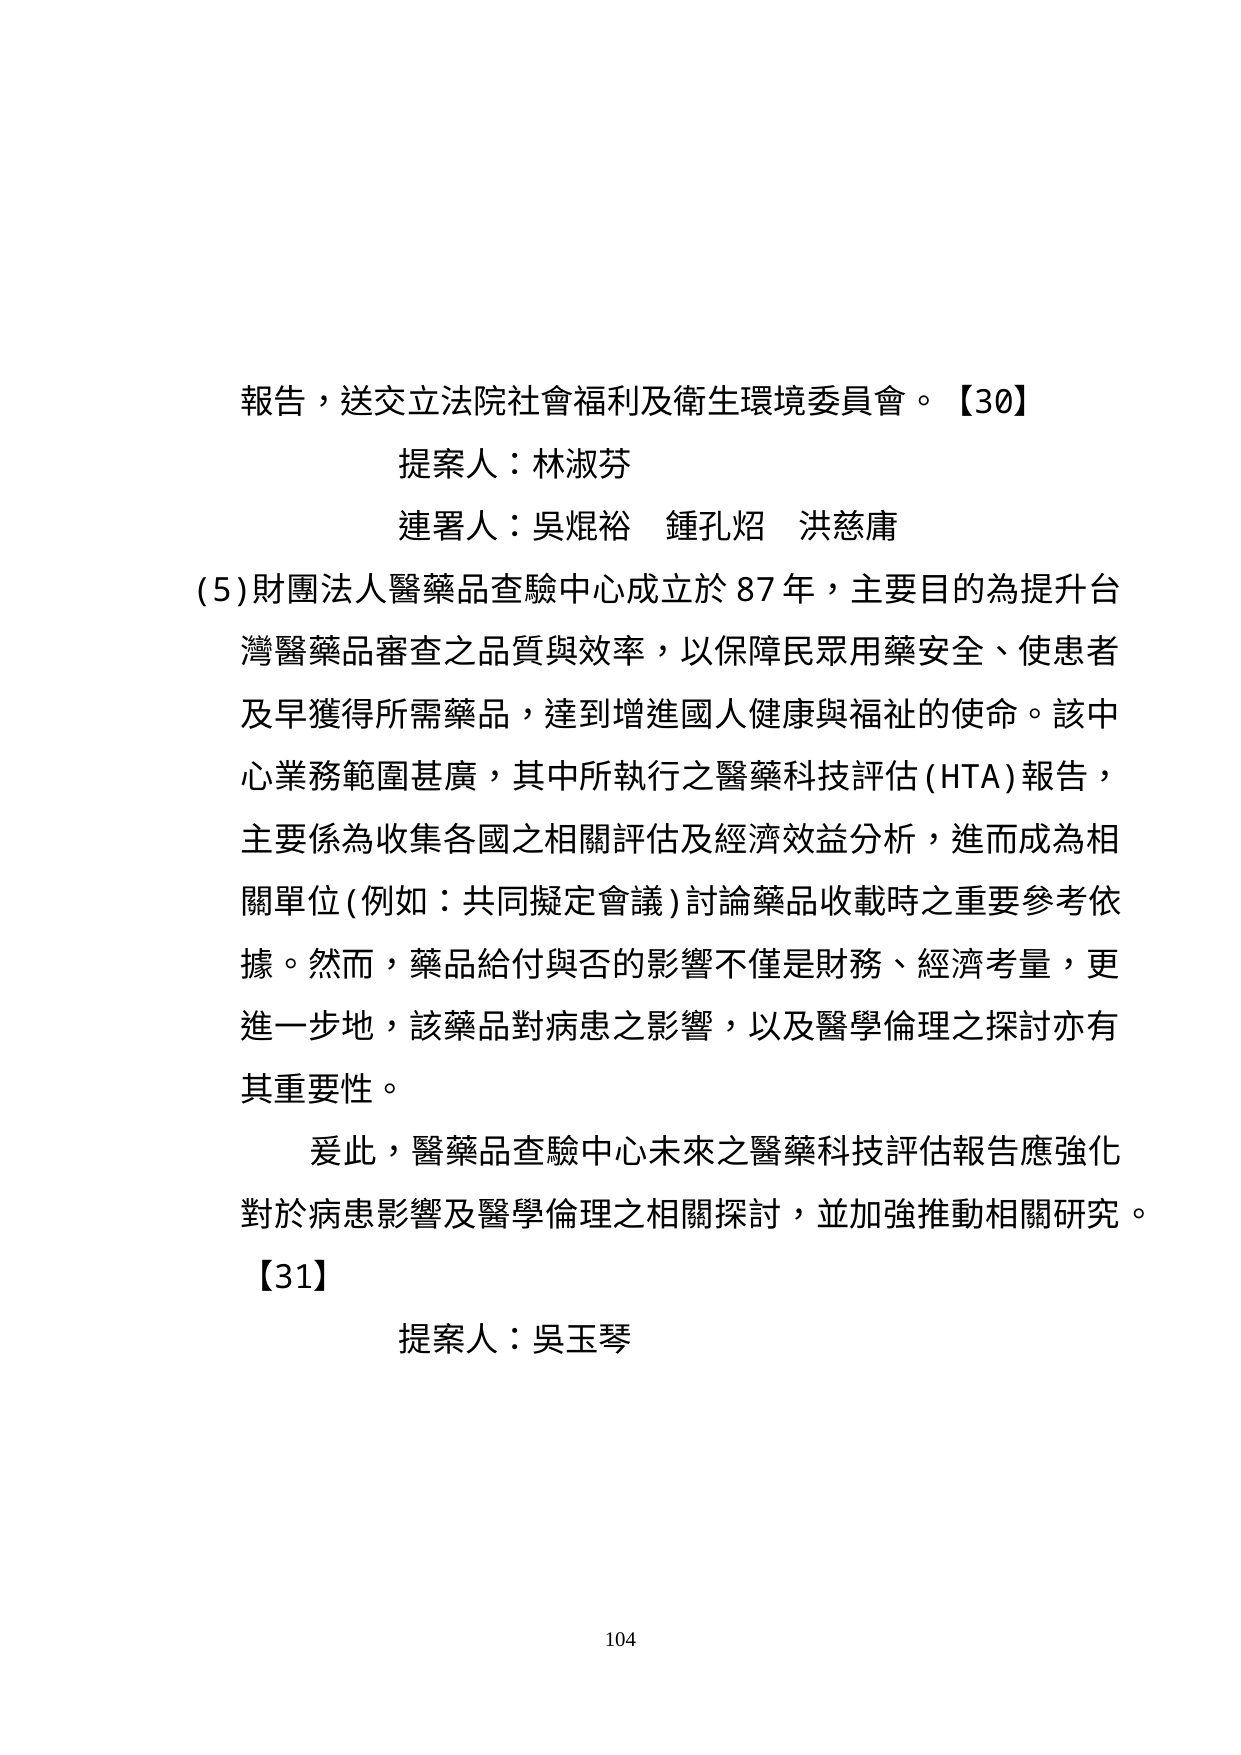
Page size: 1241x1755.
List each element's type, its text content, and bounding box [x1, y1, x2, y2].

text 爰此，醫藥品查驗中心未來之醫藥科技評估報告應強化對於病患影響及醫學倫理之相關探討，並加強推動相關研究。【31】 [240, 1108, 1122, 1295]
text 提案人：吳玉琴 [118, 1295, 1122, 1358]
text (5)財團法人醫藥品查驗中心成立於87年，主要目的為提升台灣醫藥品審查之品質與效率，以保障民眾用藥安全、使患者及早獲得所需藥品，達到增進國人健康與福祉的使命。該中心業務範圍甚廣，其中所執行之醫藥科技評估(HTA)報告，主要係為收集各國之相關評估及經濟效益分析，進而成為相關單位(例如：共同擬定會議)討論藥品收載時之重要參考依據。然而，藥品給付與否的影響不僅是財務、經濟考量，更進一步地，該藥品對病患之影響，以及醫學倫理之探討亦有其重要性。 [192, 545, 1122, 1108]
text 提案人：林淑芬 [118, 420, 1122, 483]
text 報告，送交立法院社會福利及衛生環境委員會。【30】 [240, 358, 1122, 420]
text 連署人：吳焜裕 鍾孔炤 洪慈庸 [118, 483, 1122, 545]
